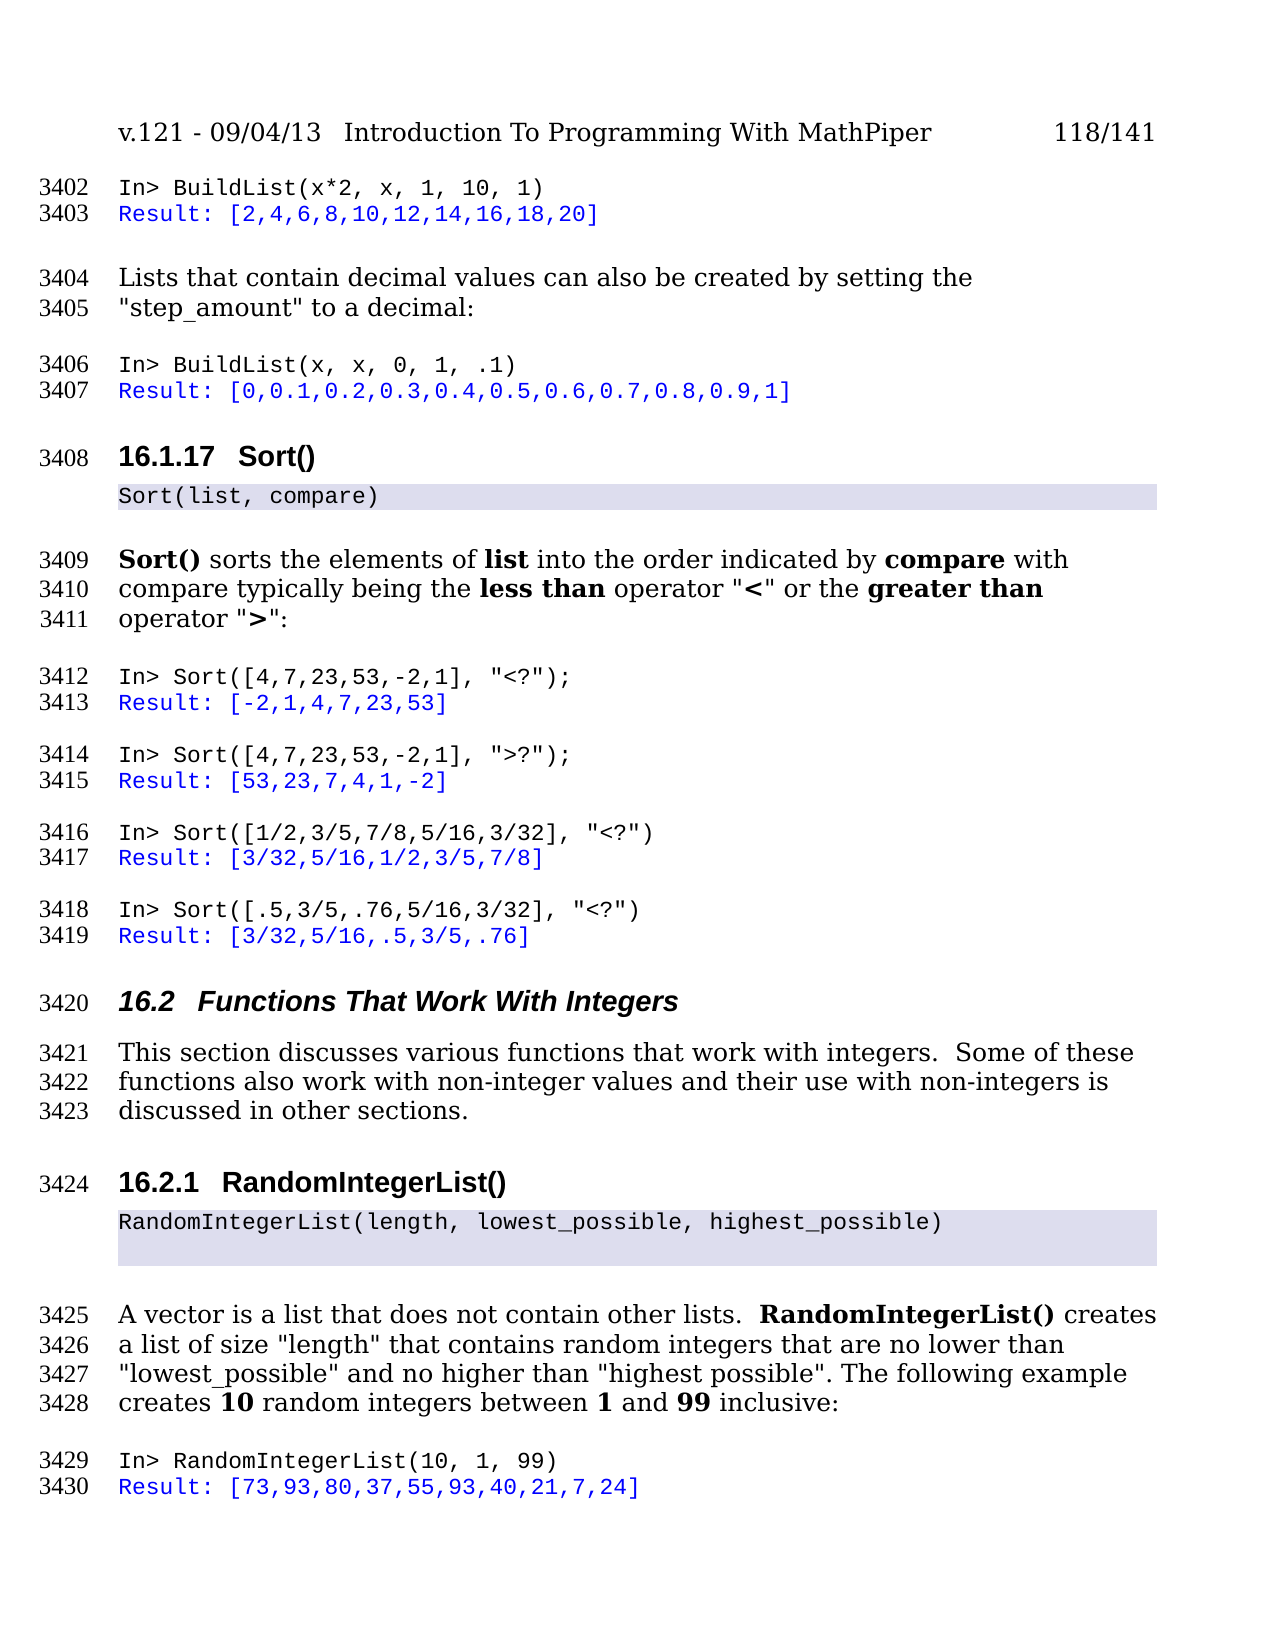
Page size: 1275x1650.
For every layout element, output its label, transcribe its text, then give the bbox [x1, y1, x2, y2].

text This section discusses various functions that work with integers. Some of these functions also work with non-integer values and their use with non-integers is discussed in other sections. [118, 1038, 1157, 1126]
text Result: [3/32,5/16,.5,3/5,.76] [118, 924, 1157, 951]
text Result: [3/32,5/16,1/2,3/5,7/8] [118, 847, 1157, 873]
text In> Sort([4,7,23,53,-2,1], ">?"); [118, 743, 1157, 769]
text In> BuildList(x*2, x, 1, 10, 1) [118, 177, 1157, 203]
text Result: [0,0.1,0.2,0.3,0.4,0.5,0.6,0.7,0.8,0.9,1] [118, 380, 1157, 406]
text Lists that contain decimal values can also be created by setting the "step_amount" to a decimal: [118, 263, 1157, 322]
text In> Sort([4,7,23,53,-2,1], "<?"); [118, 665, 1157, 691]
text Result: [53,23,7,4,1,-2] [118, 769, 1157, 795]
table_header RandomIntegerList(length, lowest_possible, highest_possible) [118, 1210, 1157, 1266]
text In> Sort([1/2,3/5,7/8,5/16,3/32], "<?") [118, 821, 1157, 847]
text Result: [-2,1,4,7,23,53] [118, 691, 1157, 717]
text Result: [73,93,80,37,55,93,40,21,7,24] [118, 1475, 1157, 1501]
text In> BuildList(x, x, 0, 1, .1) [118, 354, 1157, 380]
text Sort() sorts the elements of list into the order indicated by compare with compare typically being the less than operator "<" or the greater than operator ">": [118, 545, 1157, 633]
table_header Sort(list, compare) [118, 484, 1157, 510]
text Result: [2,4,6,8,10,12,14,16,18,20] [118, 203, 1157, 229]
text In> Sort([.5,3/5,.76,5/16,3/32], "<?") [118, 899, 1157, 924]
text In> RandomIntegerList(10, 1, 99) [118, 1449, 1157, 1475]
text A vector is a list that does not contain other lists. RandomIntegerList() creates a list of size "length" that contains random integers that are no lower than "lowest_possible" and no higher than "highest possible". The following example creates 10 random integers between 1 and 99 inclusive: [118, 1300, 1157, 1417]
subtitle RandomIntegerList() [118, 1164, 1157, 1198]
subtitle Functions That Work With Integers [118, 983, 1157, 1017]
subtitle Sort() [118, 439, 1157, 472]
